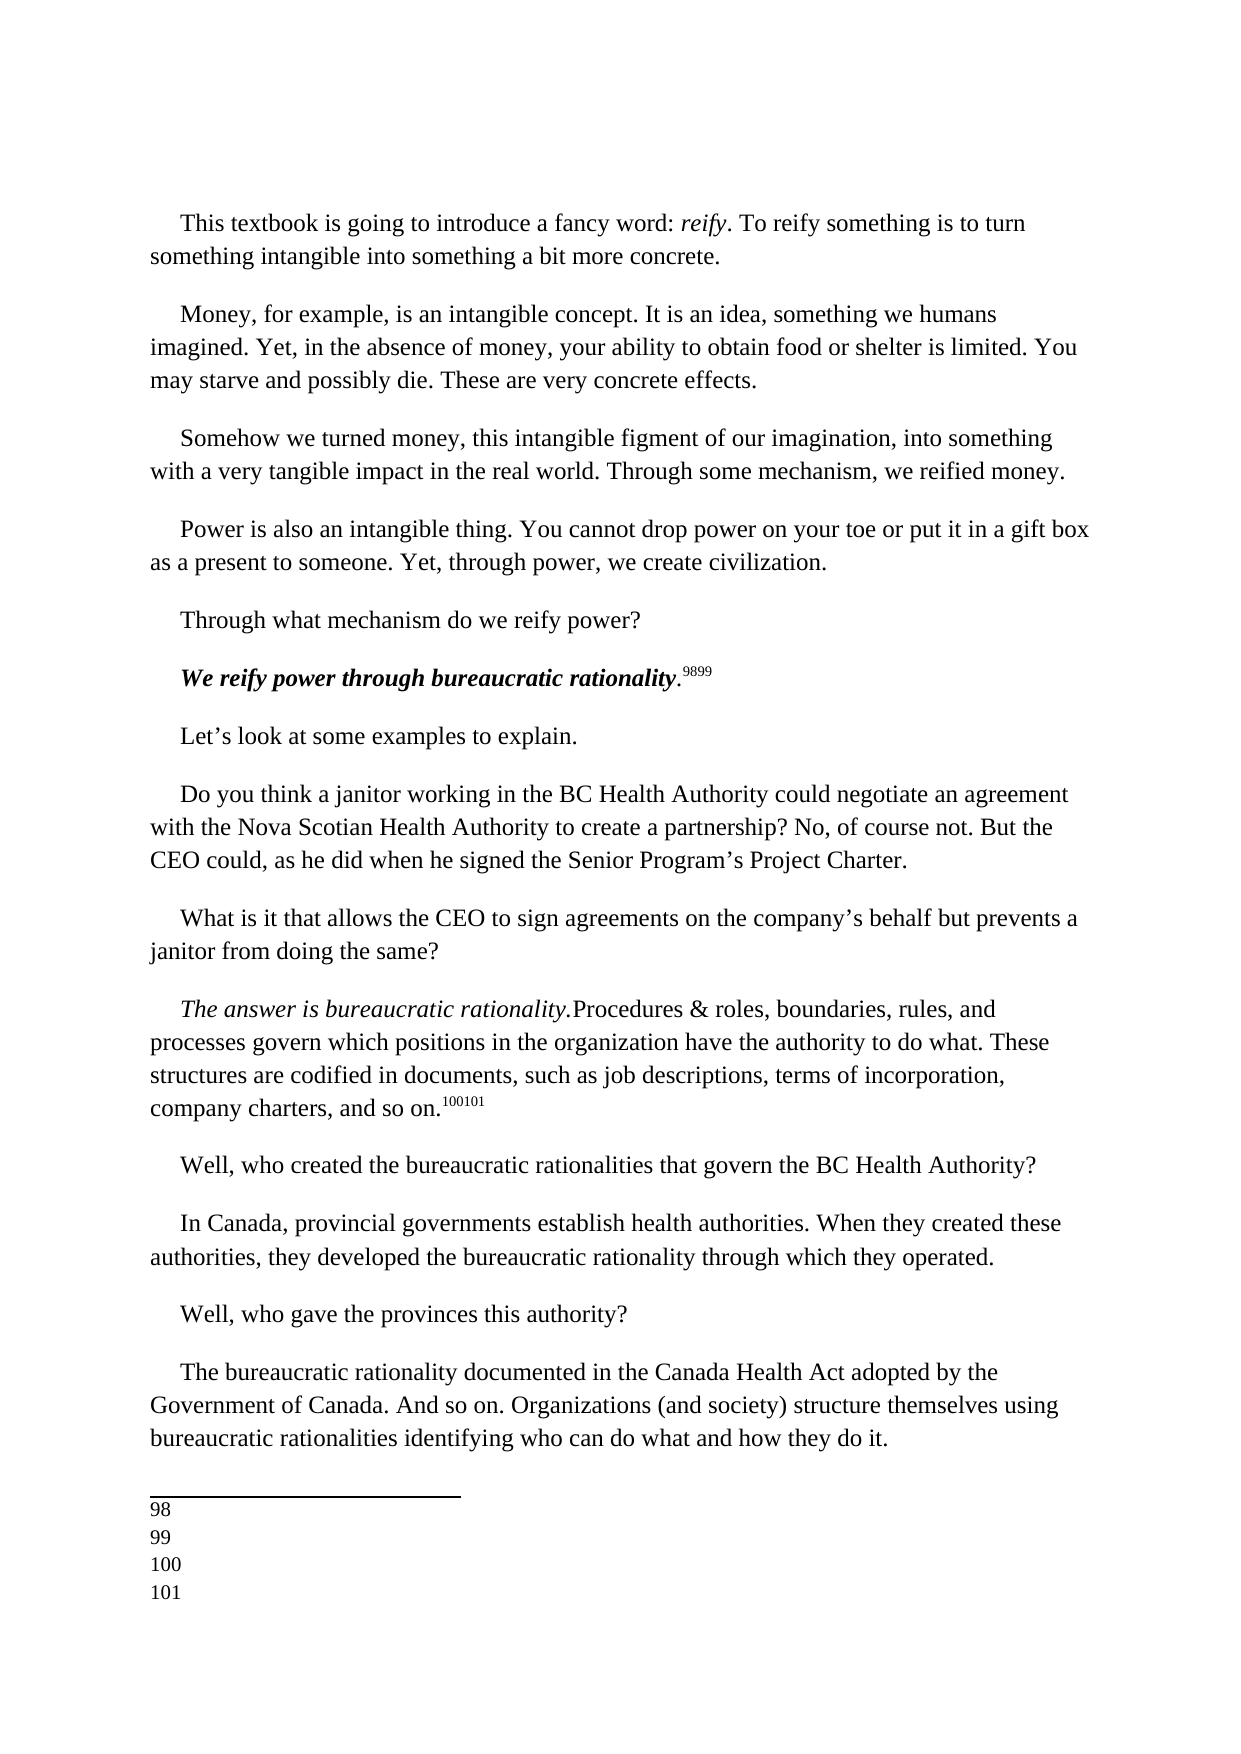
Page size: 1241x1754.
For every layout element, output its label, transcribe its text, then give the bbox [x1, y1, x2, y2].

text Let’s look at some examples to explain. [150, 721, 1090, 749]
text The answer is bureaucratic rationality.Procedures & roles, boundaries, rules, and processes govern which positions in the organization have the authority to do what. These structures are codified in documents, such as job descriptions, terms of incorporation, company charters, and so on. [150, 994, 1090, 1121]
text The bureaucratic rationality documented in the Canada Health Act adopted by the Government of Canada. And so on. Organizations (and society) structure themselves using bureaucratic rationalities identifying who can do what and how they do it. [150, 1357, 1090, 1452]
text What is it that allows the CEO to sign agreements on the company’s behalf but prevents a janitor from doing the same? [150, 903, 1090, 964]
text Money, for example, is an intangible concept. It is an idea, something we humans imagined. Yet, in the absence of money, your ability to obtain food or shelter is limited. You may starve and possibly die. These are very concrete effects. [150, 299, 1090, 394]
text Through what mechanism do we reify power? [150, 605, 1090, 634]
text In Canada, provincial governments establish health authorities. When they created these authorities, they developed the bureaucratic rationality through which they operated. [150, 1208, 1090, 1270]
text Well, who created the bureaucratic rationalities that govern the BC Health Authority? [150, 1151, 1090, 1179]
text This textbook is going to introduce a fancy word: reify. To reify something is to turn something intangible into something a bit more concrete. [150, 208, 1090, 270]
text Well, who gave the provinces this authority? [150, 1299, 1090, 1328]
text Power is also an intangible thing. You cannot drop power on your toe or put it in a gift box as a present to someone. Yet, through power, we create civilization. [150, 514, 1090, 576]
text Somehow we turned money, this intangible figment of our imagination, into something with a very tangible impact in the real world. Through some mechanism, we reified money. [150, 423, 1090, 485]
text We reify power through bureaucratic rationality. [150, 663, 1090, 692]
text Do you think a janitor working in the BC Health Authority could negotiate an agreement with the Nova Scotian Health Authority to create a partnership? No, of course not. But the CEO could, as he did when he signed the Senior Program’s Project Charter. [150, 779, 1090, 873]
